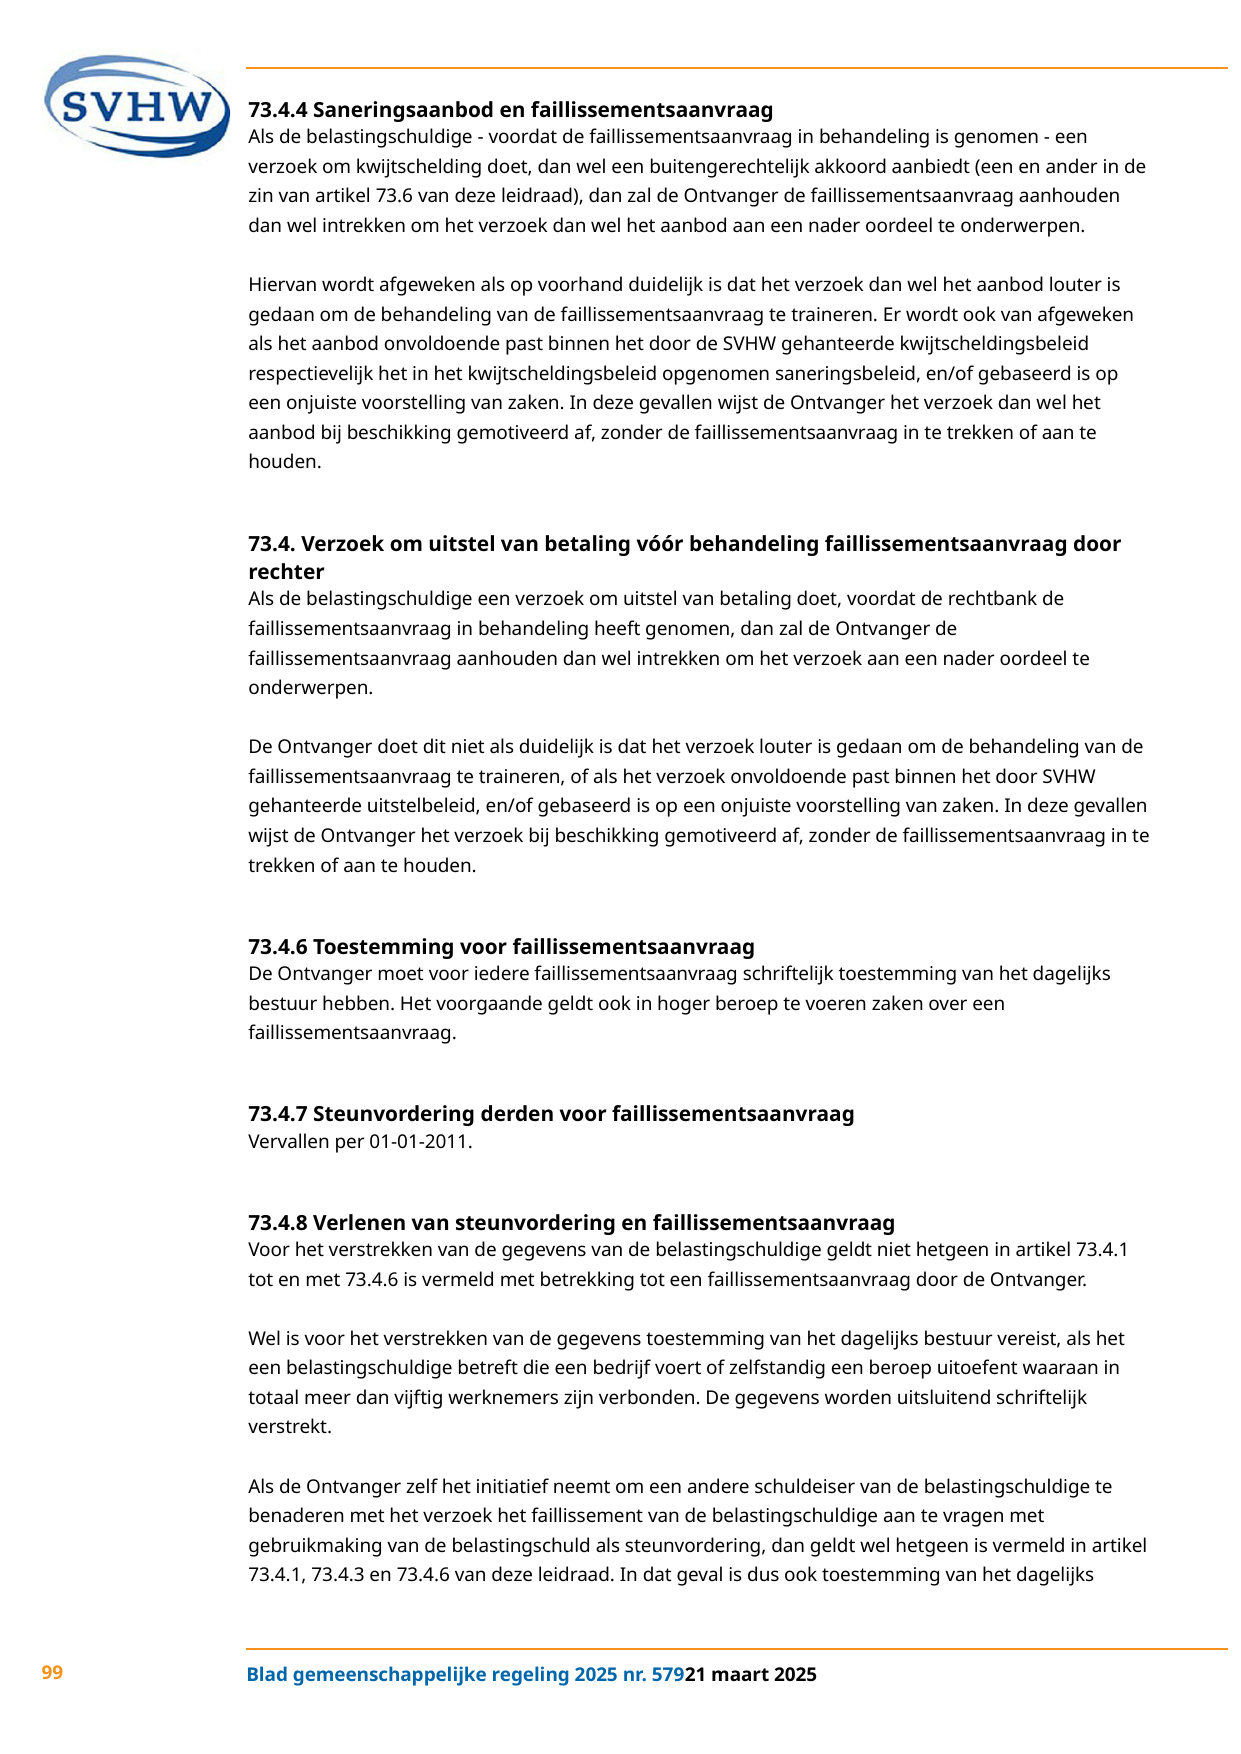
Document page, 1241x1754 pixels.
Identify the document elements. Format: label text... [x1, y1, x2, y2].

text De Ontvanger moet voor iedere faillissementsaanvraag schriftelijk toestemming van het dagelijks bestuur hebben. Het voorgaande geldt ook in hoger beroep te voeren zaken over een faillissementsaanvraag. [248, 960, 1152, 1045]
text 73.4. Verzoek om uitstel van betaling vóór behandeling faillissementsaanvraag door rechter [248, 529, 1152, 586]
text Vervallen per 01-01-2011. [248, 1128, 1152, 1153]
picture [41, 47, 231, 172]
text 73.4.7 Steunvordering derden voor faillissementsaanvraag [248, 1099, 1152, 1128]
text De Ontvanger doet dit niet als duidelijk is dat het verzoek louter is gedaan om de behandeling van de faillissementsaanvraag te traineren, of als het verzoek onvoldoende past binnen het door SVHW gehanteerde uitstelbeleid, en/of gebaseerd is op een onjuiste voorstelling van zaken. In deze gevallen wijst de Ontvanger het verzoek bij beschikking gemotiveerd af, zonder de faillissementsaanvraag in te trekken of aan te houden. [248, 733, 1152, 877]
text 73.4.4 Saneringsaanbod en faillissementsaanvraag [248, 95, 1152, 123]
text 73.4.6 Toestemming voor faillissementsaanvraag [248, 932, 1152, 960]
text Als de belastingschuldige - voordat de faillissementsaanvraag in behandeling is genomen - een verzoek om kwijtschelding doet, dan wel een buitengerechtelijk akkoord aanbiedt (een en ander in de zin van artikel 73.6 van deze leidraad), dan zal de Ontvanger de faillissementsaanvraag aanhouden dan wel intrekken om het verzoek dan wel het aanbod aan een nader oordeel te onderwerpen. [248, 123, 1152, 238]
text Wel is voor het verstrekken van de gegevens toestemming van het dagelijks bestuur vereist, als het een belastingschuldige betreft die een bedrijf voert of zelfstandig een beroep uitoefent waaraan in totaal meer dan vijftig werknemers zijn verbonden. De gegevens worden uitsluitend schriftelijk verstrekt. [248, 1325, 1152, 1439]
text Als de Ontvanger zelf het initiatief neemt om een andere schuldeiser van de belastingschuldige te benaderen met het verzoek het faillissement van de belastingschuldige aan te vragen met gebruikmaking van de belastingschuld als steunvordering, dan geldt wel hetgeen is vermeld in artikel 73.4.1, 73.4.3 en 73.4.6 van deze leidraad. In dat geval is dus ook toestemming van het dagelijks [248, 1473, 1152, 1587]
text 73.4.8 Verlenen van steunvordering en faillissementsaanvraag [248, 1208, 1152, 1236]
text Voor het verstrekken van de gegevens van de belastingschuldige geldt niet hetgeen in artikel 73.4.1 tot en met 73.4.6 is vermeld met betrekking tot een faillissementsaanvraag door de Ontvanger. [248, 1236, 1152, 1292]
text Als de belastingschuldige een verzoek om uitstel van betaling doet, voordat de rechtbank de faillissementsaanvraag in behandeling heeft genomen, dan zal de Ontvanger de faillissementsaanvraag aanhouden dan wel intrekken om het verzoek aan een nader oordeel te onderwerpen. [248, 586, 1152, 700]
text Hiervan wordt afgeweken als op voorhand duidelijk is dat het verzoek dan wel het aanbod louter is gedaan om de behandeling van de faillissementsaanvraag te traineren. Er wordt ook van afgeweken als het aanbod onvoldoende past binnen het door de SVHW gehanteerde kwijtscheldingsbeleid respectievelijk het in het kwijtscheldingsbeleid opgenomen saneringsbeleid, en/of gebaseerd is op een onjuiste voorstelling van zaken. In deze gevallen wijst de Ontvanger het verzoek dan wel het aanbod bij beschikking gemotiveerd af, zonder de faillissementsaanvraag in te trekken of aan te houden. [248, 271, 1152, 474]
